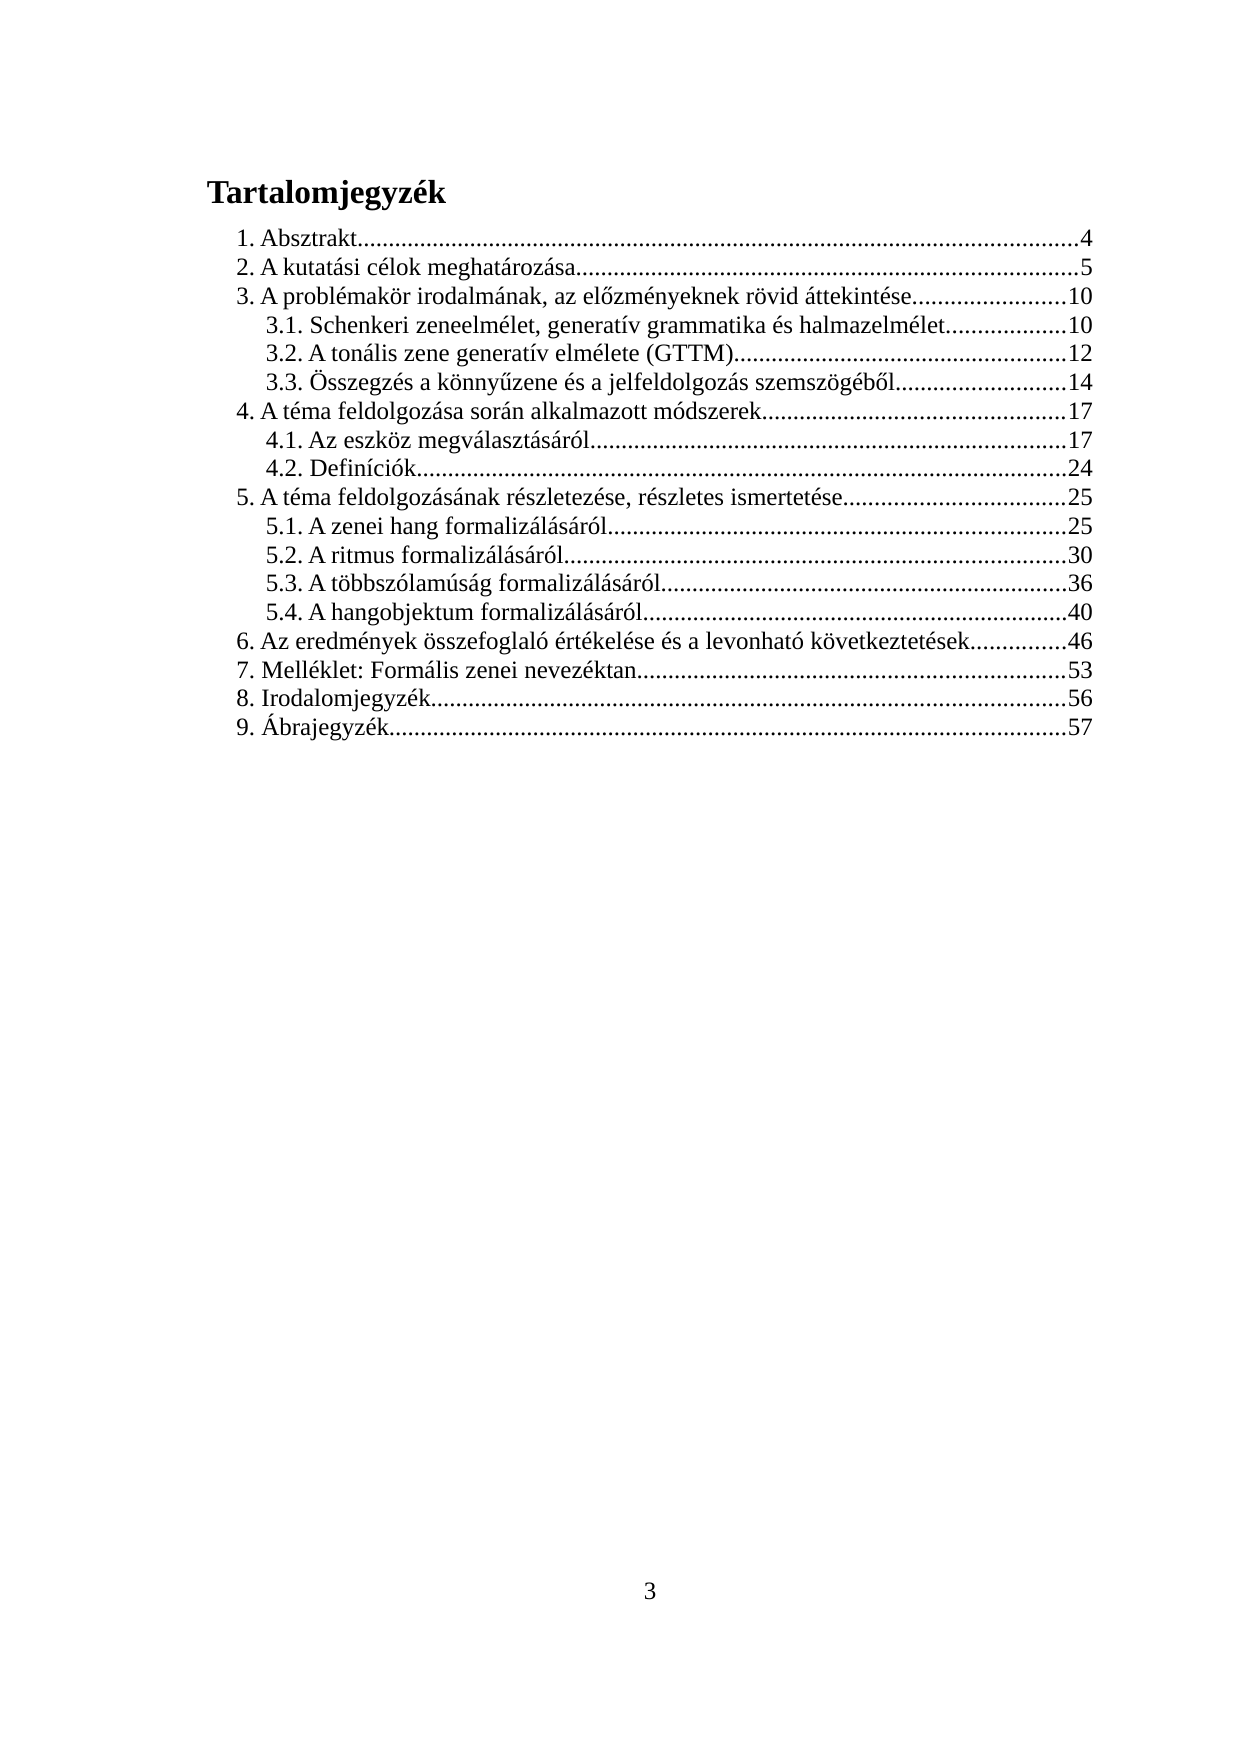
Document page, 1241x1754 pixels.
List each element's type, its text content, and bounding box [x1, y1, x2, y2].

text 3.1. Schenkeri zeneelmélet, generatív grammatika és halmazelmélet 10 [266, 310, 1093, 338]
text 5.3. A többszólamúság formalizálásáról 36 [266, 568, 1093, 597]
text 1. Absztrakt 4 [236, 223, 1093, 252]
text 5. A téma feldolgozásának részletezése, részletes ismertetése 25 [236, 482, 1093, 511]
text 3.3. Összegzés a könnyűzene és a jelfeldolgozás szemszögéből 14 [266, 367, 1093, 396]
text 6. Az eredmények összefoglaló értékelése és a levonható következtetések 46 [236, 626, 1093, 655]
text 5.2. A ritmus formalizálásáról 30 [266, 540, 1093, 568]
text 5.1. A zenei hang formalizálásáról 25 [266, 511, 1093, 540]
text 3.2. A tonális zene generatív elmélete (GTTM) 12 [266, 338, 1093, 367]
text 4. A téma feldolgozása során alkalmazott módszerek 17 [236, 396, 1093, 425]
text 4.2. Definíciók 24 [266, 453, 1093, 482]
text 2. A kutatási célok meghatározása 5 [236, 252, 1093, 281]
text 5.4. A hangobjektum formalizálásáról 40 [266, 597, 1093, 626]
text 3. A problémakör irodalmának, az előzményeknek rövid áttekintése 10 [236, 281, 1093, 310]
text 4.1. Az eszköz megválasztásáról 17 [266, 425, 1093, 453]
text 9. Ábrajegyzék 57 [236, 712, 1093, 741]
text 8. Irodalomjegyzék 56 [236, 683, 1093, 712]
subtitle Tartalomjegyzék [207, 173, 1093, 211]
text 7. Melléklet: Formális zenei nevezéktan 53 [236, 655, 1093, 683]
